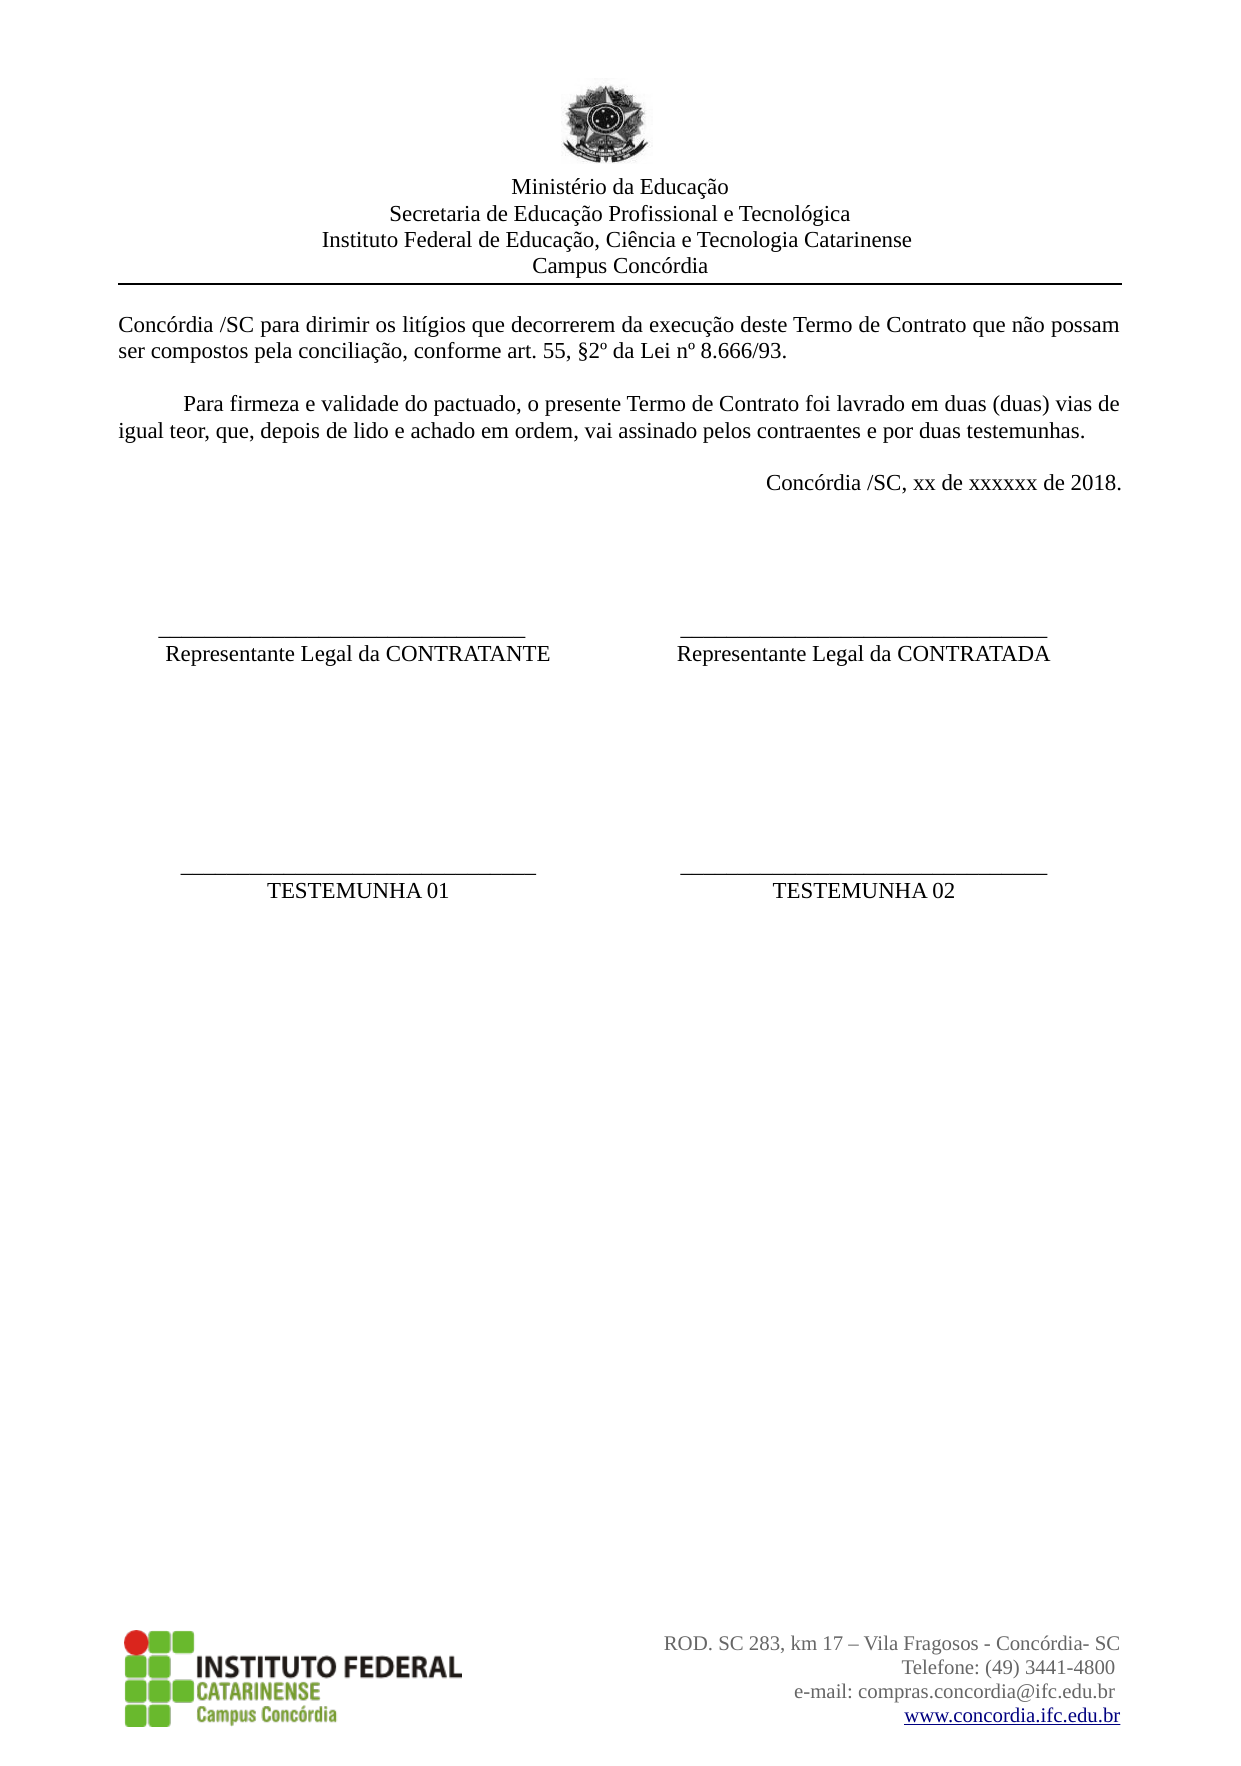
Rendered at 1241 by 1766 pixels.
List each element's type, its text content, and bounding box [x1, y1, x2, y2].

text Para firmeza e validade do pactuado, o presente Termo de Contrato foi lavrado em duas (duas) vias de igual teor, que, depois de lido e achado em ordem, vai assinado pelos contraentes e por duas testemunhas. [118, 390, 1122, 443]
table_cell TESTEMUNHA 02 [605, 878, 1122, 904]
table_cell Representante Legal da CONTRATANTE [111, 640, 605, 693]
table_cell _______________________________ [111, 693, 605, 877]
table_cell ________________________________ [605, 693, 1122, 877]
table_header ________________________________ [111, 601, 605, 640]
text Concórdia /SC, xx de xxxxxx de 2018. [118, 469, 1122, 496]
text Concórdia /SC para dirimir os litígios que decorrerem da execução deste Termo de Contrato que não possam ser compostos pela conciliação, conforme art. 55, §2º da Lei nº 8.666/93. [118, 311, 1122, 364]
table_header ________________________________ [605, 601, 1122, 640]
table_cell Representante Legal da CONTRATADA [605, 640, 1122, 693]
table_cell TESTEMUNHA 01 [111, 878, 605, 904]
picture [124, 1630, 462, 1727]
